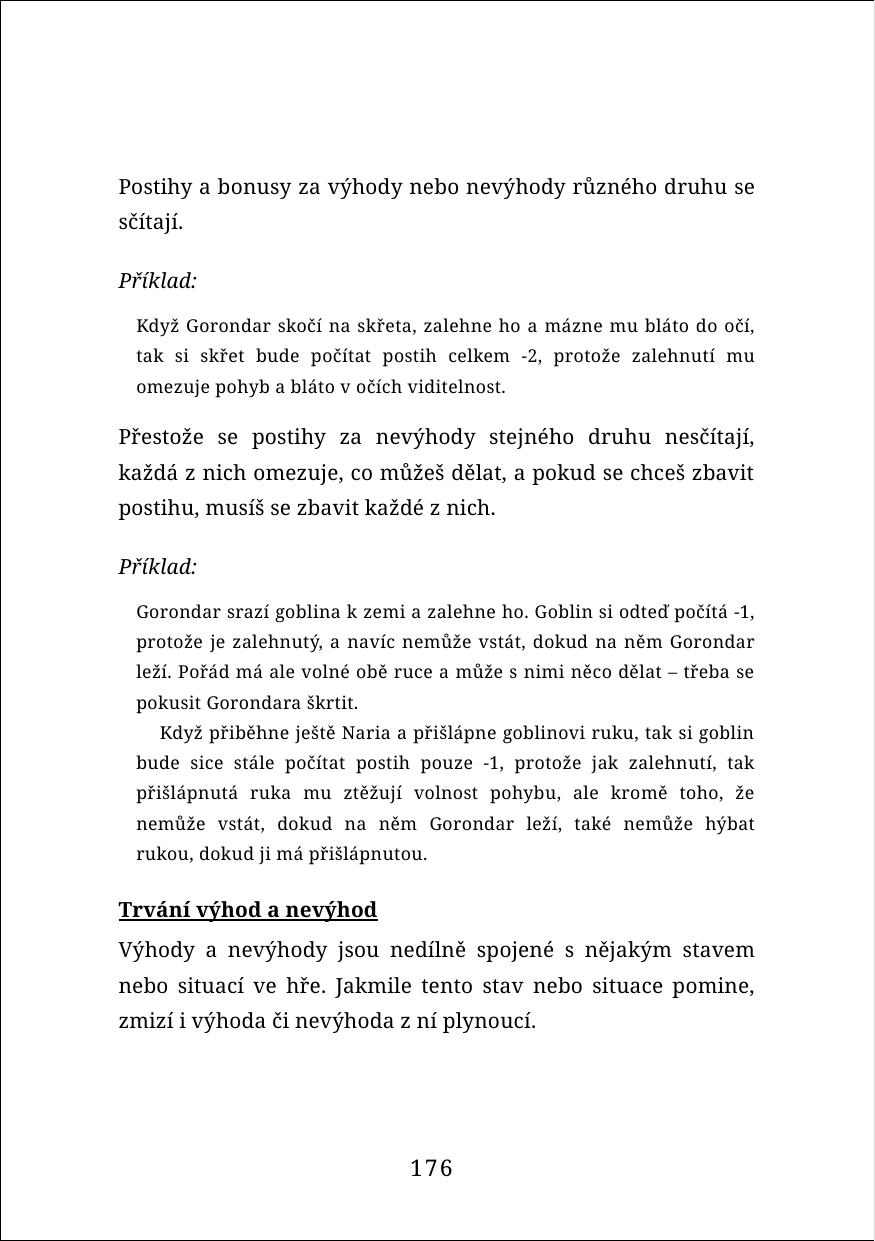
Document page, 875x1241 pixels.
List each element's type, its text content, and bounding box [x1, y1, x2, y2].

text Přestože se postihy za nevýhody stejného druhu nesčítají, každá z nich omezuje, co můžeš dělat, a pokud se chceš zbavit postihu, musíš se zbavit každé z nich. [118, 422, 756, 522]
text Příklad: [118, 266, 756, 295]
subtitle Trvání výhod a nevýhod [118, 895, 756, 923]
text Postihy a bonusy za výhody nebo nevýhody různého druhu se sčítají. [118, 172, 756, 236]
text Příklad: [118, 552, 756, 581]
text Když Gorondar skočí na skřeta, zalehne ho a mázne mu bláto do očí, tak si skřet bude počítat postih celkem -2, protože zalehnutí mu omezuje pohyb a bláto v očích viditelnost. [136, 314, 756, 398]
text Výhody a nevýhody jsou nedílně spojené s nějakým stavem nebo situací ve hře. Jakmile tento stav nebo situace pomine, zmizí i výhoda či nevýhoda z ní plynoucí. [118, 935, 756, 1035]
text Gorondar srazí goblina k zemi a zalehne ho. Goblin si odteď počítá -1, protože je zalehnutý, a navíc nemůže vstát, dokud na něm Gorondar leží. Pořád má ale volné obě ruce a může s nimi něco dělat – třeba se pokusit Gorondara škrtit. Když přiběhne ještě Naria a přišlápne goblinovi ruku, tak si goblin bude sice stále počítat postih pouze -1, protože jak zalehnutí, tak přišlápnutá ruka mu ztěžují volnost pohybu, ale kromě toho, že nemůže vstát, dokud na něm Gorondar leží, také nemůže hýbat rukou, dokud ji má přišlápnutou. [136, 599, 756, 865]
